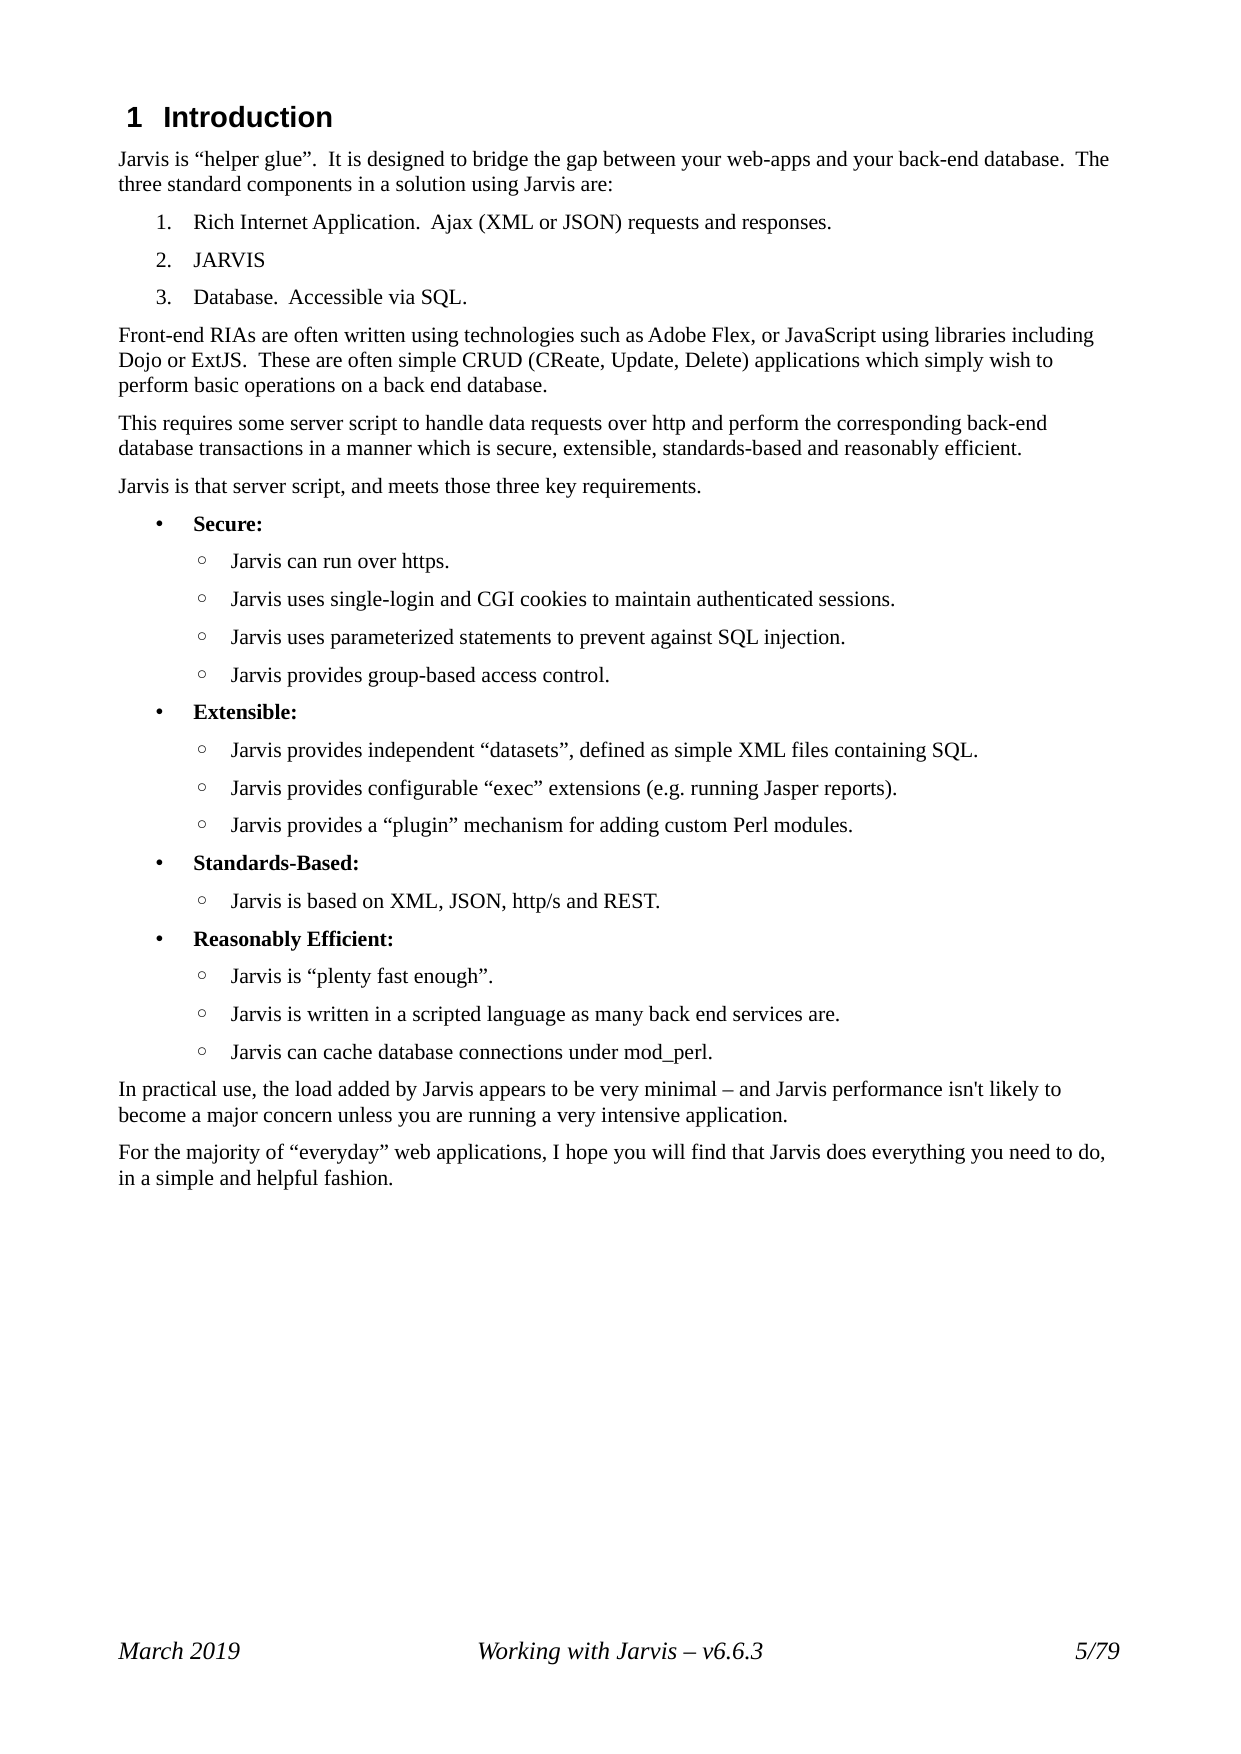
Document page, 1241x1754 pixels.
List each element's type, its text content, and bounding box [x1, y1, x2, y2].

list Reasonably Efficient: [156, 926, 1122, 951]
list Jarvis is based on XML, JSON, http/s and REST. [193, 888, 1122, 913]
list Jarvis uses single-login and CGI cookies to maintain authenticated sessions. [193, 586, 1122, 611]
list Jarvis is written in a scripted language as many back end services are. [193, 1001, 1122, 1026]
list Standards-Based: [156, 850, 1122, 875]
list Database. Accessible via SQL. [156, 284, 1122, 309]
list Secure: [156, 511, 1122, 536]
list Jarvis is “plenty fast enough”. [193, 963, 1122, 988]
list Jarvis provides group-based access control. [193, 662, 1122, 687]
text This requires some server script to handle data requests over http and perform the corresponding back-end database transactions in a manner which is secure, extensible, standards-based and reasonably efficient. [118, 410, 1122, 461]
list Rich Internet Application. Ajax (XML or JSON) requests and responses. [156, 209, 1122, 234]
text Front-end RIAs are often written using technologies such as Adobe Flex, or JavaScript using libraries including Dojo or ExtJS. These are often simple CRUD (CReate, Update, Delete) applications which simply wish to perform basic operations on a back end database. [118, 322, 1122, 398]
list Jarvis can run over https. [193, 548, 1122, 574]
list JARVIS [156, 247, 1122, 272]
list Jarvis provides independent “datasets”, defined as simple XML files containing SQL. [193, 737, 1122, 762]
text For the majority of “everyday” web applications, I hope you will find that Jarvis does everything you need to do, in a simple and helpful fashion. [118, 1139, 1122, 1190]
list Jarvis uses parameterized statements to prevent against SQL injection. [193, 624, 1122, 649]
list Jarvis can cache database connections under mod_perl. [193, 1039, 1122, 1064]
list Extensible: [156, 699, 1122, 724]
text Jarvis is “helper glue”. It is designed to bridge the gap between your web-apps and your back-end database. The three standard components in a solution using Jarvis are: [118, 146, 1122, 196]
list Jarvis provides configurable “exec” extensions (e.g. running Jasper reports). [193, 775, 1122, 800]
subtitle Introduction [118, 100, 1122, 133]
text Jarvis is that server script, and meets those three key requirements. [118, 473, 1122, 498]
list Jarvis provides a “plugin” mechanism for adding custom Perl modules. [193, 812, 1122, 838]
text In practical use, the load added by Jarvis appears to be very minimal – and Jarvis performance isn't likely to become a major concern unless you are running a very intensive application. [118, 1076, 1122, 1127]
